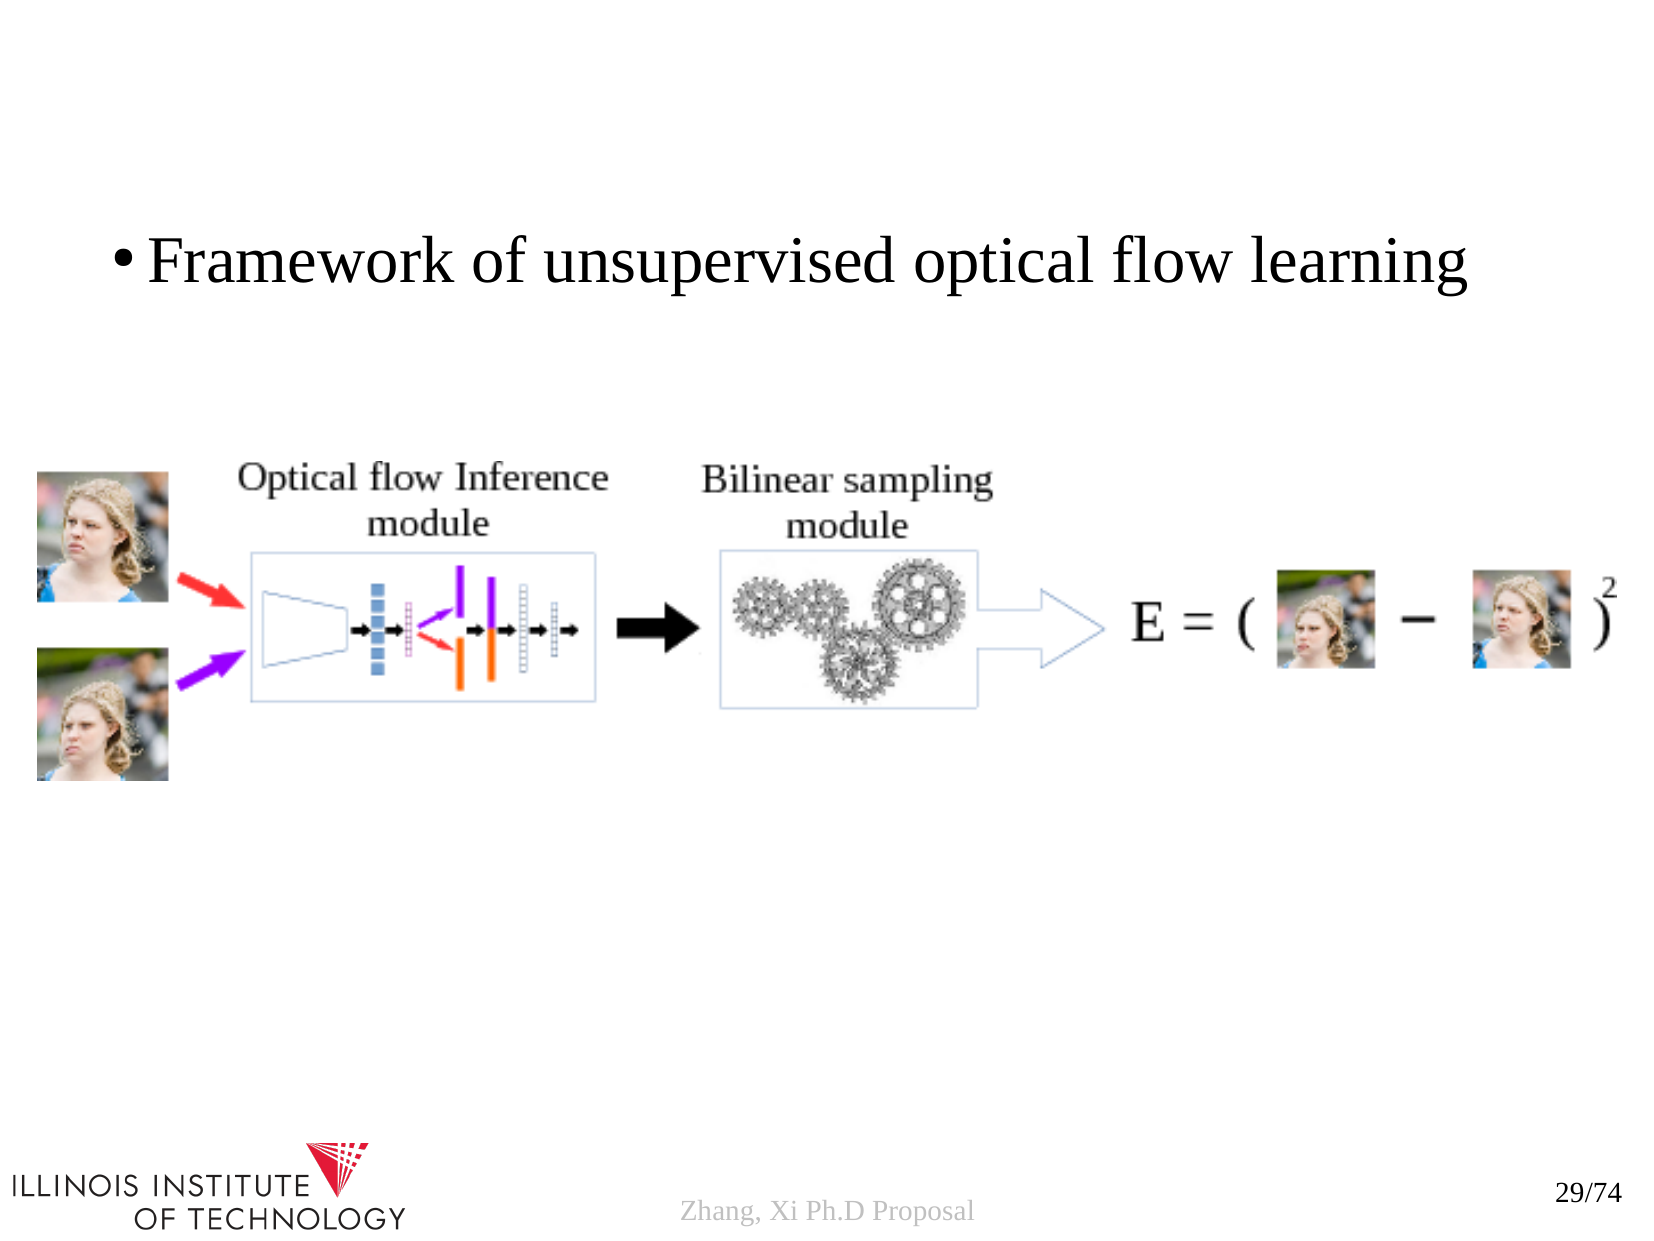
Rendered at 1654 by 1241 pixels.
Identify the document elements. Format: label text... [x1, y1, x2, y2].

text_box Framework of unsupervised optical flow learning [96, 178, 1612, 304]
picture [13, 1142, 406, 1230]
picture [37, 461, 1617, 781]
